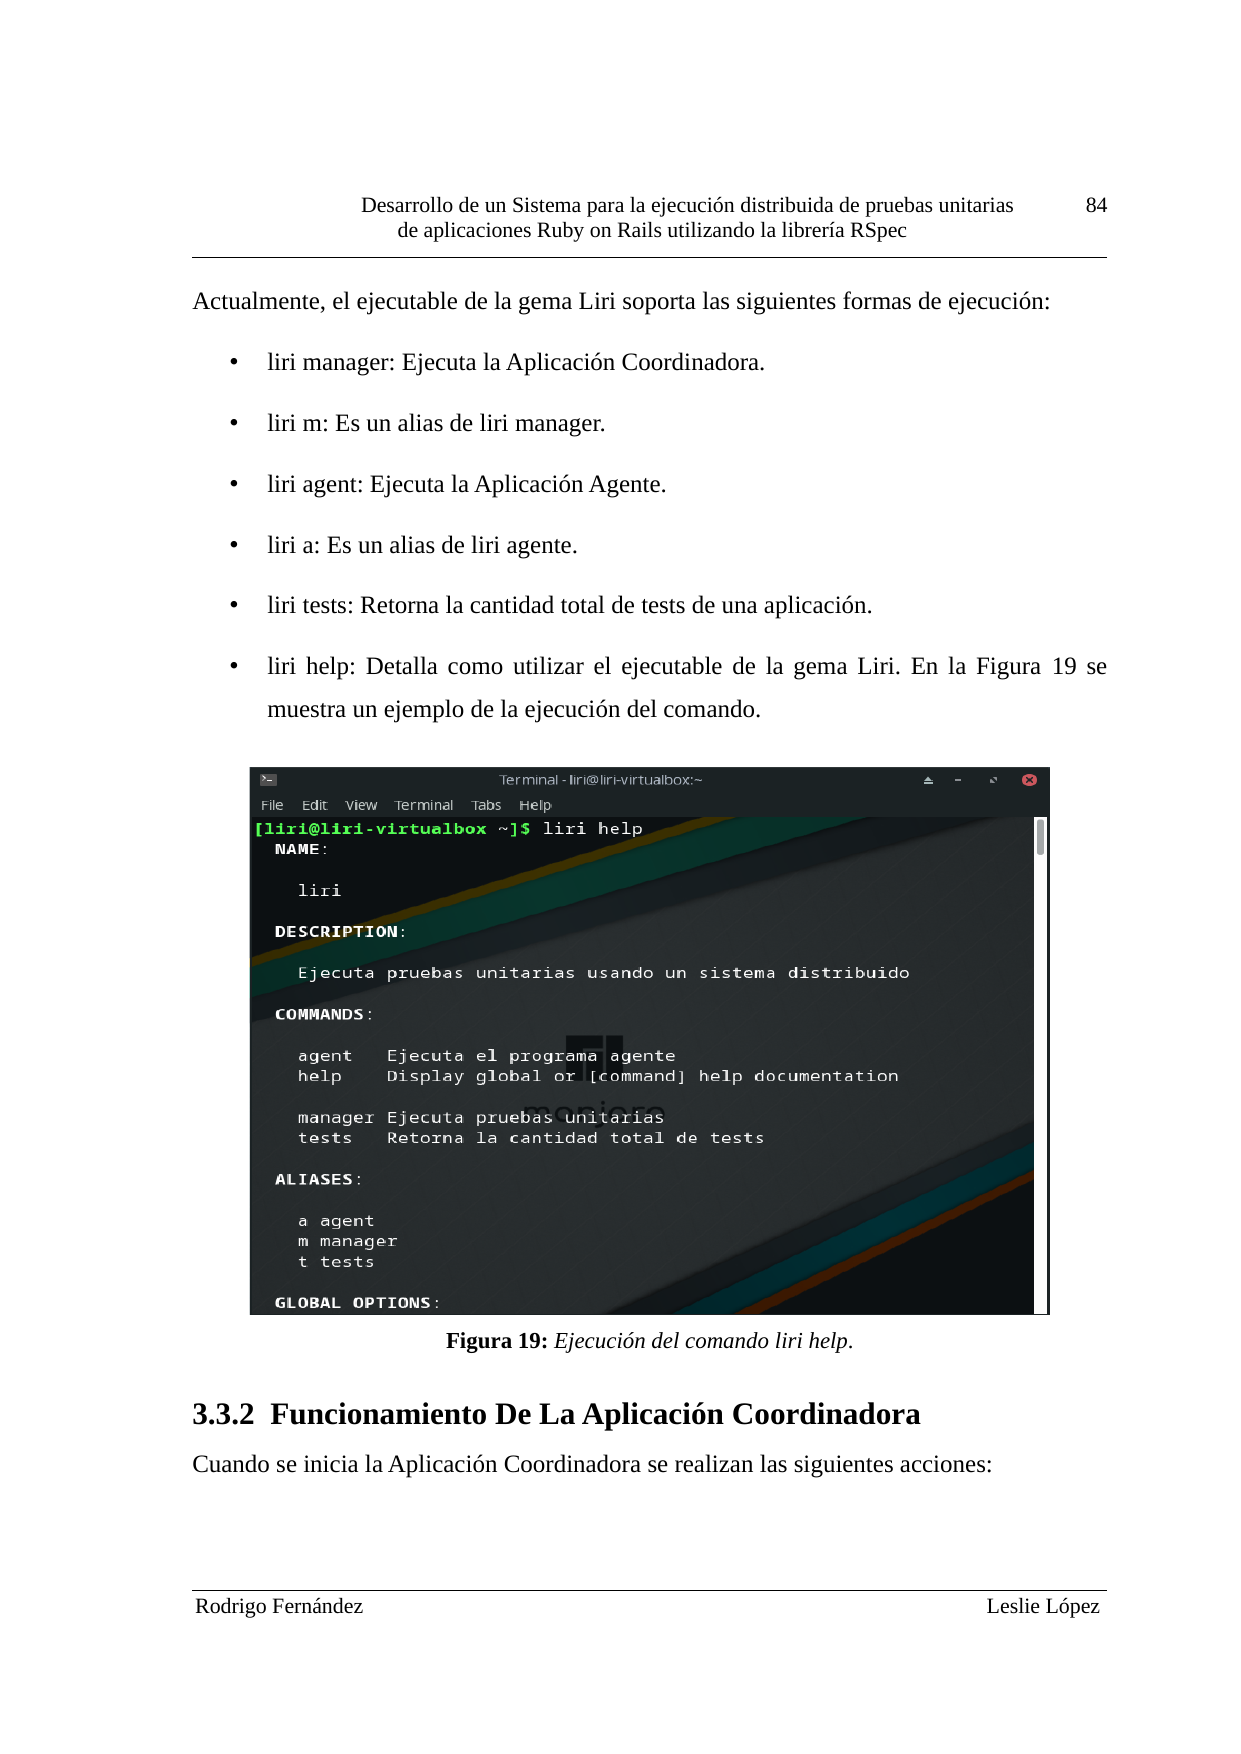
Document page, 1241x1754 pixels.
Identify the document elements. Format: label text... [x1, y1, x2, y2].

list liri agent: Ejecuta la Aplicación Agente. [229, 469, 1107, 498]
list liri tests: Retorna la cantidad total de tests de una aplicación. [229, 591, 1107, 619]
subtitle Funcionamiento de la Aplicación Coordinadora [192, 1395, 1107, 1431]
list liri a: Es un alias de liri agente. [229, 530, 1107, 558]
picture [249, 767, 1050, 1315]
list liri help: Detalla como utilizar el ejecutable de la gema Liri. En la Figura 19 se muestra un ejemplo de la ejecución del comando. [229, 651, 1107, 723]
text Actualmente, el ejecutable de la gema Liri soporta las siguientes formas de ejecución: [192, 286, 1107, 315]
list liri m: Es un alias de liri manager. [229, 408, 1107, 437]
list liri manager: Ejecuta la Aplicación Coordinadora. [229, 347, 1107, 376]
text Cuando se inicia la Aplicación Coordinadora se realizan las siguientes acciones: [192, 1449, 1107, 1478]
text Figura 19: Ejecución del comando liri help. [249, 1327, 1050, 1354]
